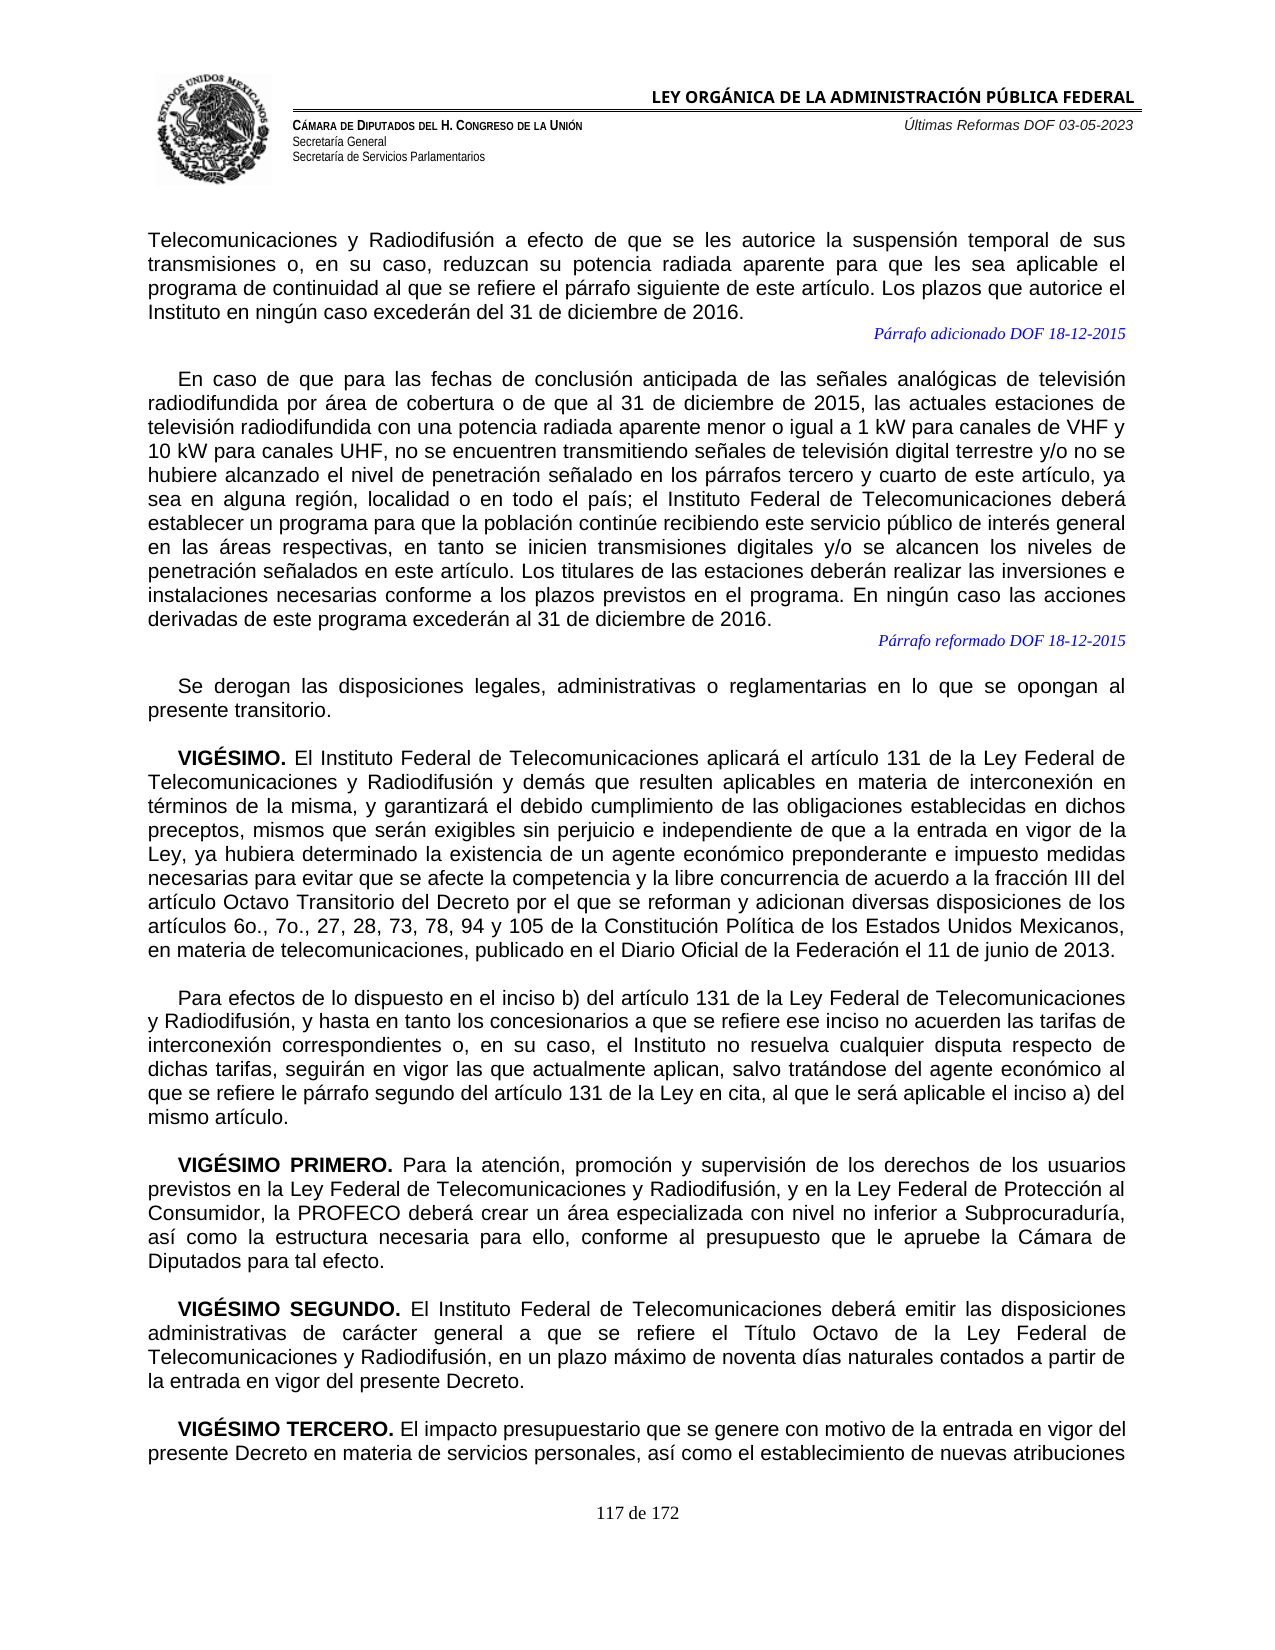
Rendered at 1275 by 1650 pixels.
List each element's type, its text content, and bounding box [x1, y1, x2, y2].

text Párrafo reformado DOF 18-12-2015 [148, 631, 1127, 650]
text VIGÉSIMO PRIMERO. Para la atención, promoción y supervisión de los derechos de los usuarios previstos en la Ley Federal de Telecomunicaciones y Radiodifusión, y en la Ley Federal de Protección al Consumidor, la PROFECO deberá crear un área especializada con nivel no inferior a Subprocuraduría, así como la estructura necesaria para ello, conforme al presupuesto que le apruebe la Cámara de Diputados para tal efecto. [148, 1153, 1127, 1273]
text Se derogan las disposiciones legales, administrativas o reglamentarias en lo que se opongan al presente transitorio. [148, 674, 1127, 722]
text Párrafo adicionado DOF 18-12-2015 [148, 324, 1127, 343]
text Telecomunicaciones y Radiodifusión a efecto de que se les autorice la suspensión temporal de sus transmisiones o, en su caso, reduzcan su potencia radiada aparente para que les sea aplicable el programa de continuidad al que se refiere el párrafo siguiente de este artículo. Los plazos que autorice el Instituto en ningún caso excederán del 31 de diciembre de 2016. [148, 228, 1127, 324]
text En caso de que para las fechas de conclusión anticipada de las señales analógicas de televisión radiodifundida por área de cobertura o de que al 31 de diciembre de 2015, las actuales estaciones de televisión radiodifundida con una potencia radiada aparente menor o igual a 1 kW para canales de VHF y 10 kW para canales UHF, no se encuentren transmitiendo señales de televisión digital terrestre y/o no se hubiere alcanzado el nivel de penetración señalado en los párrafos tercero y cuarto de este artículo, ya sea en alguna región, localidad o en todo el país; el Instituto Federal de Telecomunicaciones deberá establecer un programa para que la población continúe recibiendo este servicio público de interés general en las áreas respectivas, en tanto se inicien transmisiones digitales y/o se alcancen los niveles de penetración señalados en este artículo. Los titulares de las estaciones deberán realizar las inversiones e instalaciones necesarias conforme a los plazos previstos en el programa. En ningún caso las acciones derivadas de este programa excederán al 31 de diciembre de 2016. [148, 367, 1127, 631]
text VIGÉSIMO SEGUNDO. El Instituto Federal de Telecomunicaciones deberá emitir las disposiciones administrativas de carácter general a que se refiere el Título Octavo de la Ley Federal de Telecomunicaciones y Radiodifusión, en un plazo máximo de noventa días naturales contados a partir de la entrada en vigor del presente Decreto. [148, 1297, 1127, 1393]
text VIGÉSIMO TERCERO. El impacto presupuestario que se genere con motivo de la entrada en vigor del presente Decreto en materia de servicios personales, así como el establecimiento de nuevas atribuciones [148, 1417, 1127, 1464]
text VIGÉSIMO. El Instituto Federal de Telecomunicaciones aplicará el artículo 131 de la Ley Federal de Telecomunicaciones y Radiodifusión y demás que resulten aplicables en materia de interconexión en términos de la misma, y garantizará el debido cumplimiento de las obligaciones establecidas en dichos preceptos, mismos que serán exigibles sin perjuicio e independiente de que a la entrada en vigor de la Ley, ya hubiera determinado la existencia de un agente económico preponderante e impuesto medidas necesarias para evitar que se afecte la competencia y la libre concurrencia de acuerdo a la fracción III del artículo Octavo Transitorio del Decreto por el que se reforman y adicionan diversas disposiciones de los artículos 6o., 7o., 27, 28, 73, 78, 94 y 105 de la Constitución Política de los Estados Unidos Mexicanos, en materia de telecomunicaciones, publicado en el Diario Oficial de la Federación el 11 de junio de 2013. [148, 746, 1127, 961]
text Para efectos de lo dispuesto en el inciso b) del artículo 131 de la Ley Federal de Telecomunicaciones y Radiodifusión, y hasta en tanto los concesionarios a que se refiere ese inciso no acuerden las tarifas de interconexión correspondientes o, en su caso, el Instituto no resuelva cualquier disputa respecto de dichas tarifas, seguirán en vigor las que actualmente aplican, salvo tratándose del agente económico al que se refiere le párrafo segundo del artículo 131 de la Ley en cita, al que le será aplicable el inciso a) del mismo artículo. [148, 985, 1127, 1129]
